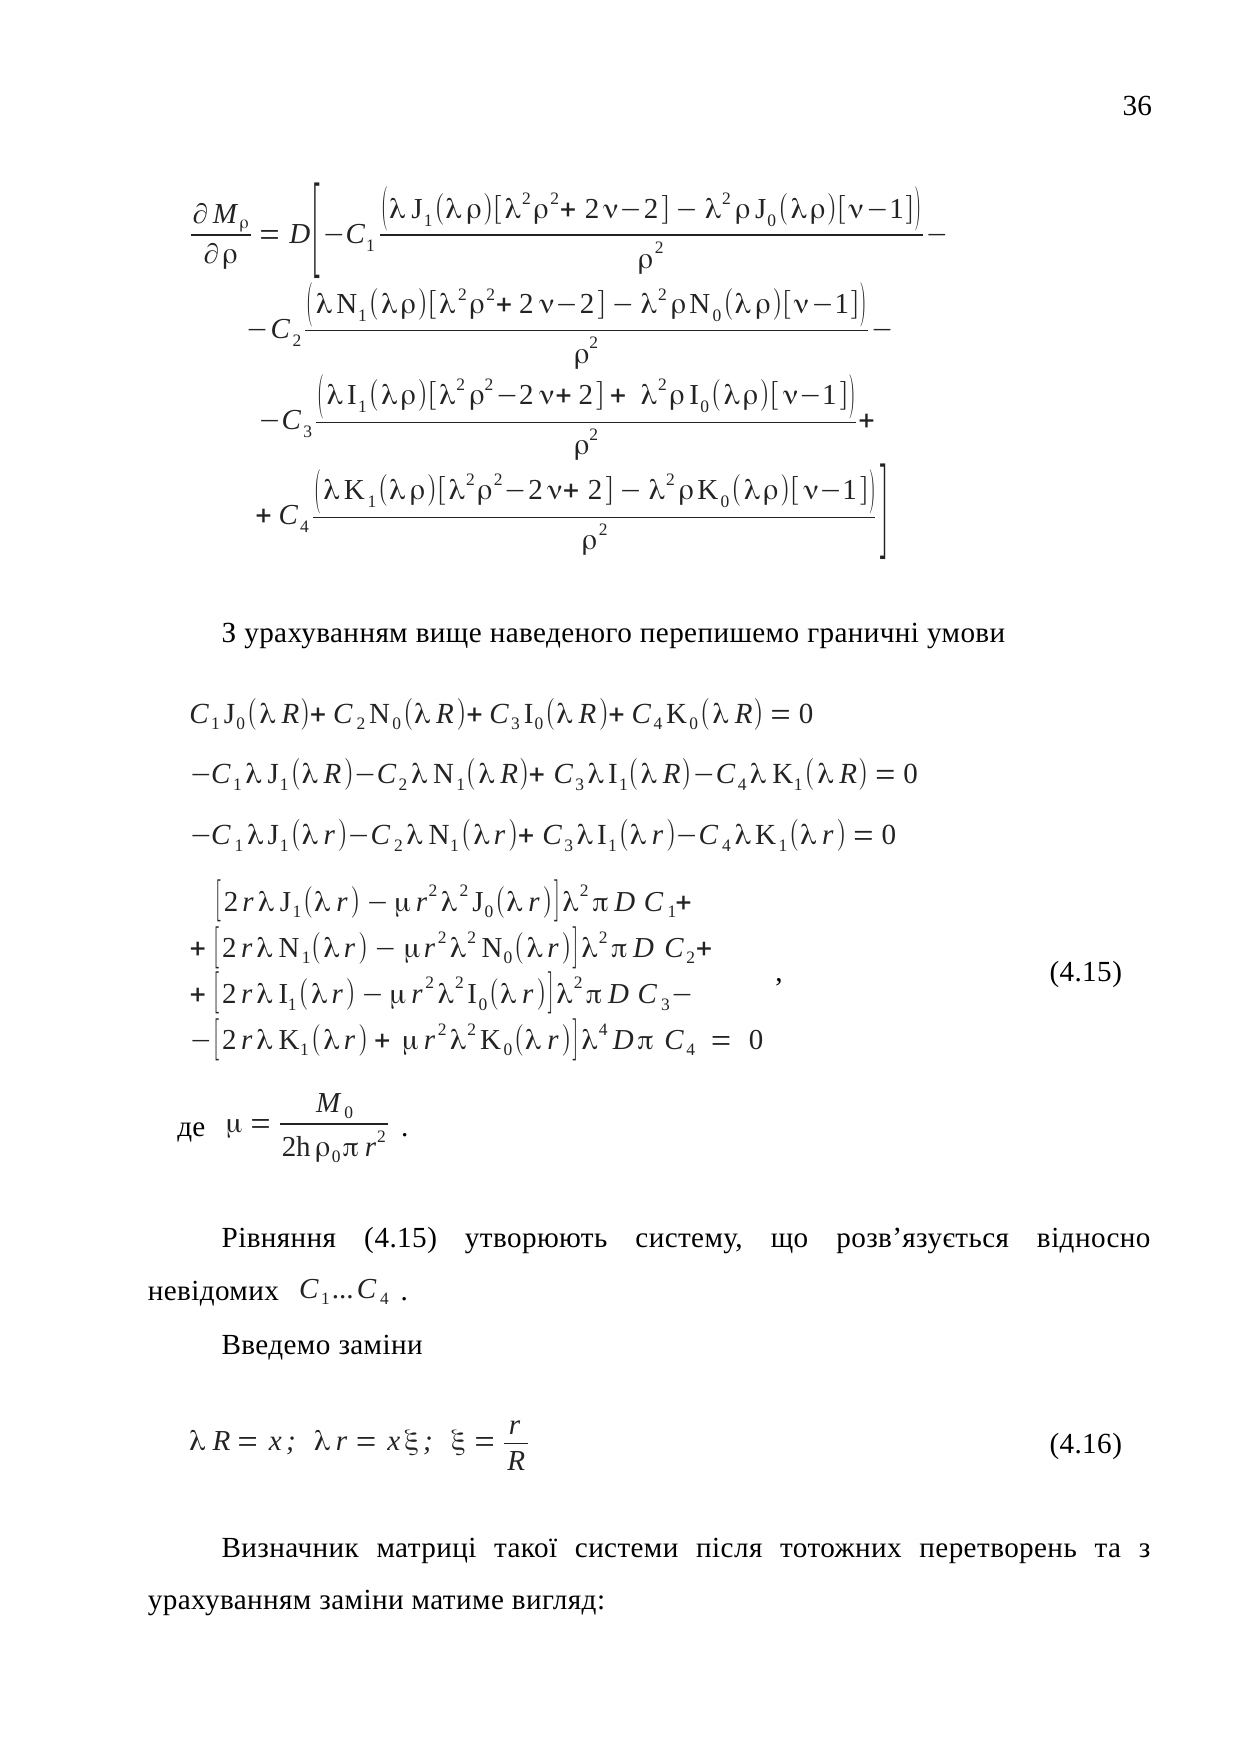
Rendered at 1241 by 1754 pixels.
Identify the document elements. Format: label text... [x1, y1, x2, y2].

text Рівняння (4.15) утворюють систему, що розв’язується відносно невідомих . [148, 1220, 1152, 1308]
text З урахуванням вище наведеного перепишемо граничні умови [148, 615, 1152, 648]
text Визначник матриці такої системи після тотожних перетворень та з урахуванням заміни матиме вигляд: [148, 1530, 1152, 1616]
text , (4.15) [148, 849, 1152, 1056]
text де . [148, 1056, 1152, 1196]
text Введемо заміни [148, 1327, 1152, 1361]
text (4.16) [148, 1380, 1152, 1506]
